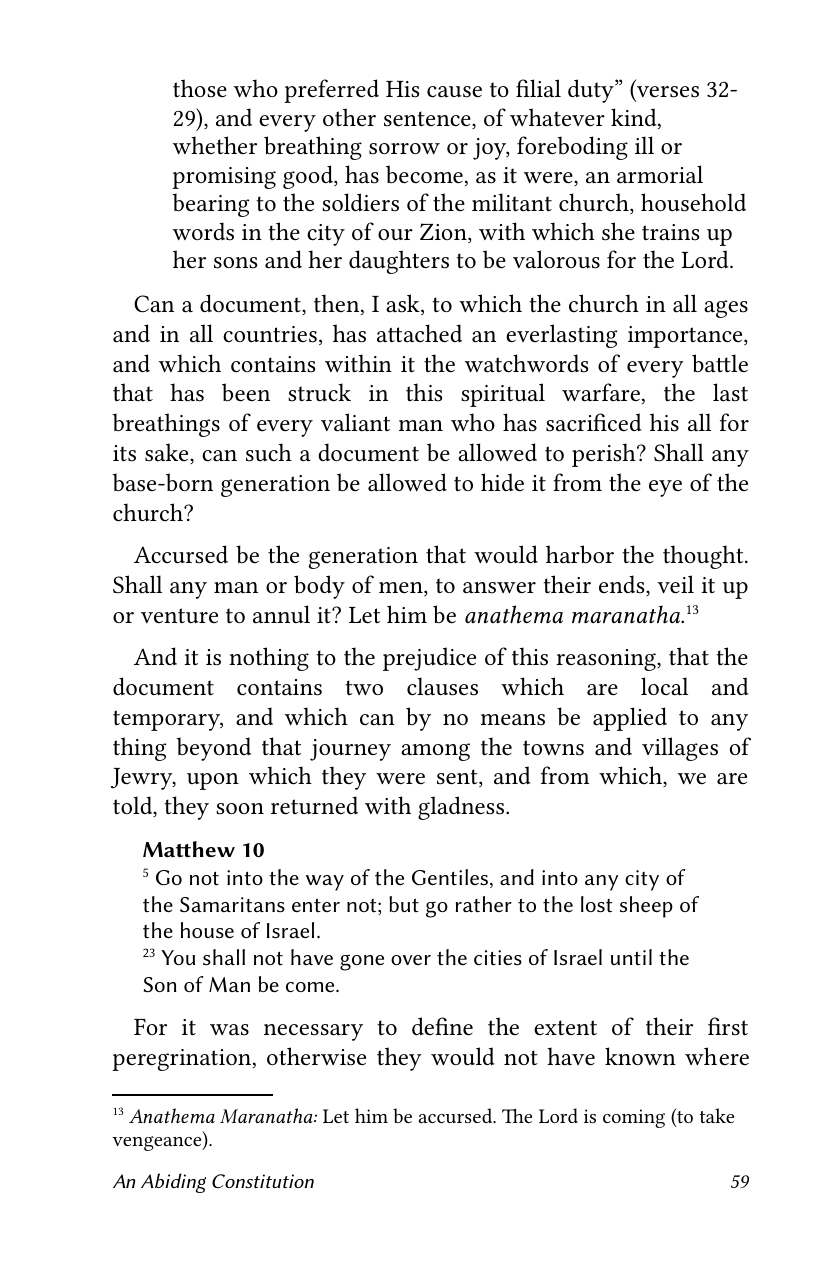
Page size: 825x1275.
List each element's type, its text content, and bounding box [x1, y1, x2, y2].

text Anathema Maranatha: Let him be accursed. The Lord is coming (to take vengeance). [112, 1104, 750, 1152]
text 23 You shall not have gone over the cities of Israel until the Son of Man be come. [142, 945, 720, 998]
text For it was necessary to define the extent of their first peregrination, otherwise they would not have known where [112, 1013, 750, 1072]
text Matthew 10 [142, 837, 720, 863]
text Can a document, then, I ask, to which the church in all ages and in all countries, has attached an everlasting importance, and which contains within it the watchwords of every battle that has been struck in this spiritual warfare, the last breathings of every valiant man who has sacrificed his all for its sake, can such a document be allowed to perish? Shall any base-born generation be allowed to hide it from the eye of the church? [112, 290, 750, 528]
text And it is nothing to the prejudice of this reasoning, that the document contains two clauses which are local and temporary, and which can by no means be applied to any thing beyond that journey among the towns and villages of Jewry, upon which they were sent, and from which, we are told, they soon returned with gladness. [112, 643, 750, 821]
text Accursed be the generation that would harbor the thought. Shall any man or body of men, to answer their ends, veil it up or venture to annul it? Let him be anathema maranatha. [112, 541, 750, 629]
text 5 Go not into the way of the Gentiles, and into any city of the Samaritans enter not; but go rather to the lost sheep of the house of Israel. [142, 865, 720, 944]
list those who preferred His cause to filial duty” (verses 32-29), and every other sentence, of whatever kind, whether breathing sorrow or joy, foreboding ill or promising good, has become, as it were, an armorial bearing to the soldiers of the militant church, household words in the city of our Zion, with which she trains up her sons and her daughters to be valorous for the Lord. [150, 75, 750, 275]
